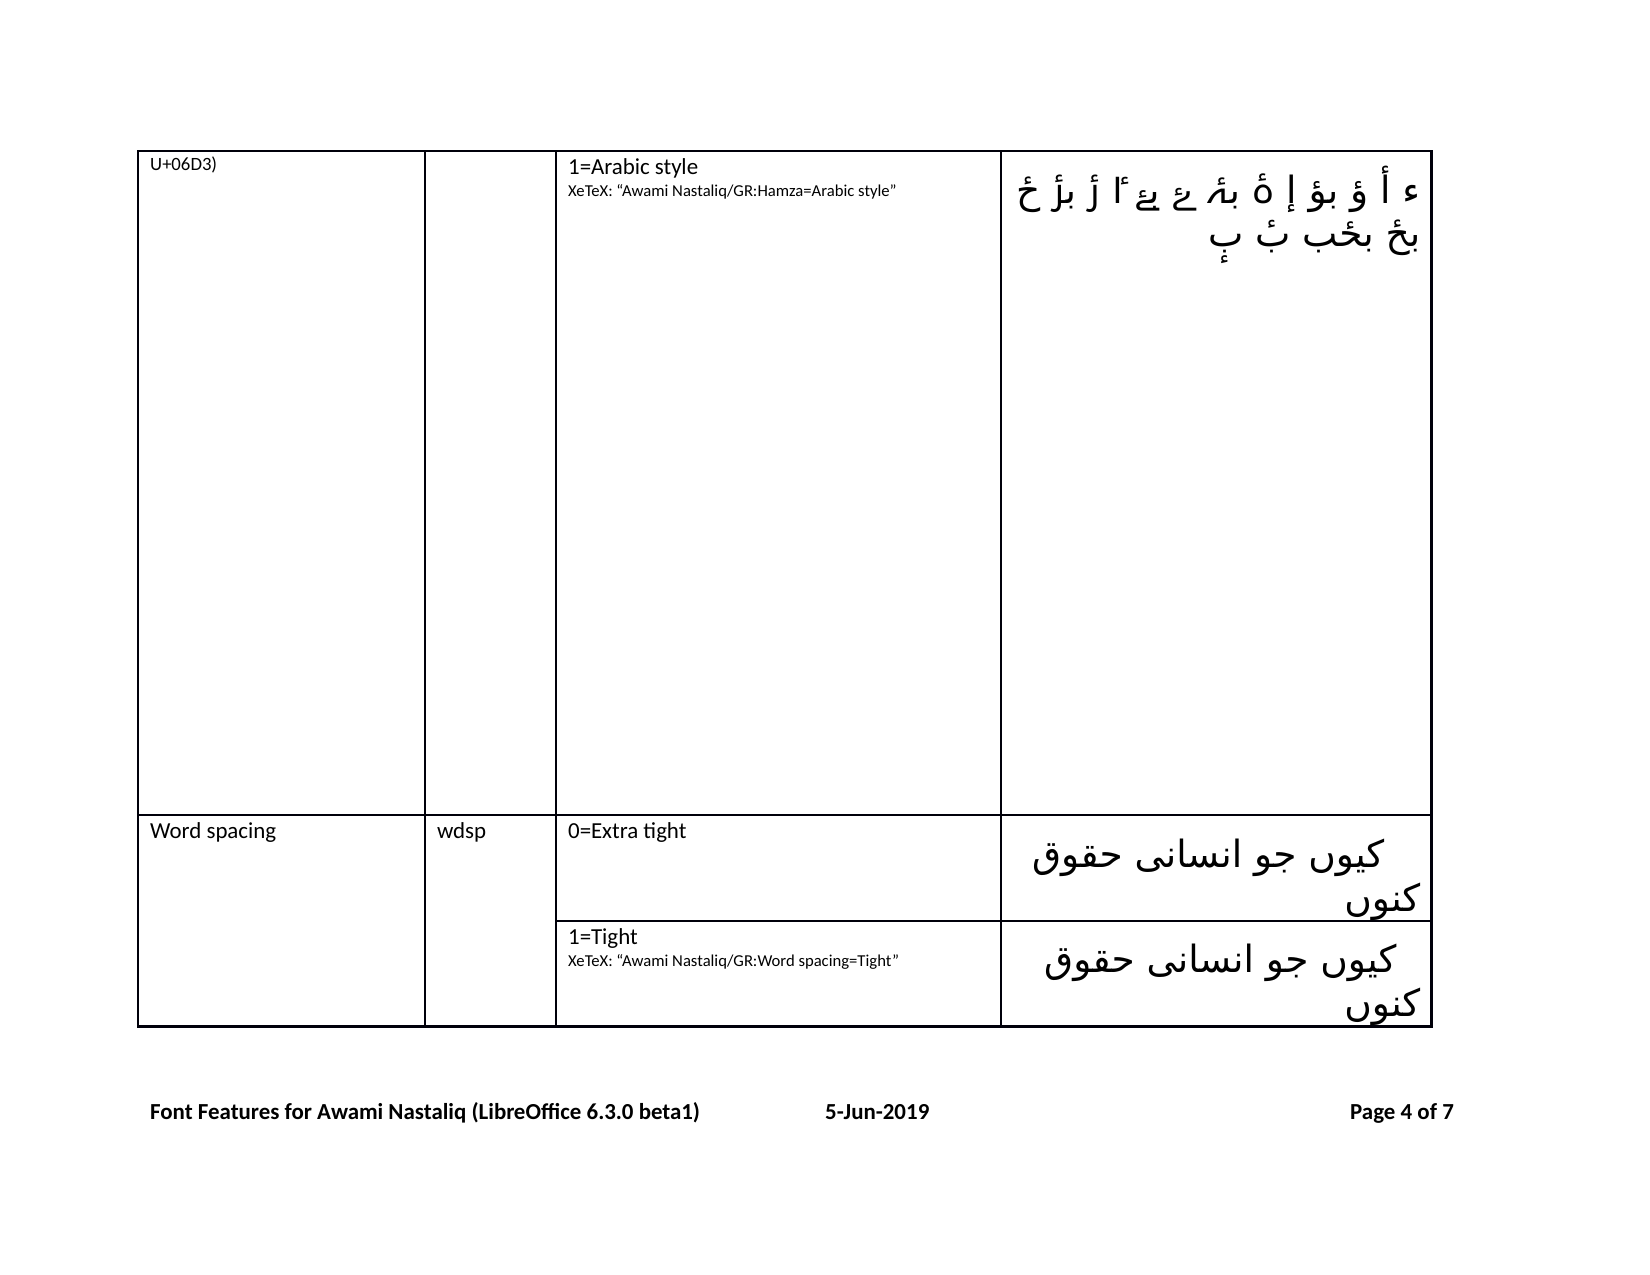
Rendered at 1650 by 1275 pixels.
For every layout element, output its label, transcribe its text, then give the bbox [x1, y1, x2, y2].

table_cell U+06D3) [139, 152, 424, 814]
table_cell کیوں جو انسانی حقوق کنوں [1002, 922, 1430, 1025]
table_cell 1=Tight XeTeX: “Awami Nastaliq/GR:Word spacing=Tight” [557, 922, 1000, 1025]
table_cell [426, 152, 555, 814]
table_cell ء أ ؤ بؤ إ ۂ بۂ ۓ بۓ ٵ ݬ بݬ ځ بځ بځب بٔ بٕ [1002, 152, 1430, 814]
table_cell wdsp [426, 816, 555, 1025]
table_cell Word spacing [139, 816, 424, 1025]
table_cell 0=Extra tight [557, 816, 1000, 920]
table_cell 1=Arabic style XeTeX: “Awami Nastaliq/GR:Hamza=Arabic style” [557, 152, 1000, 814]
table_cell کیوں جو انسانی حقوق کنوں [1002, 816, 1430, 920]
